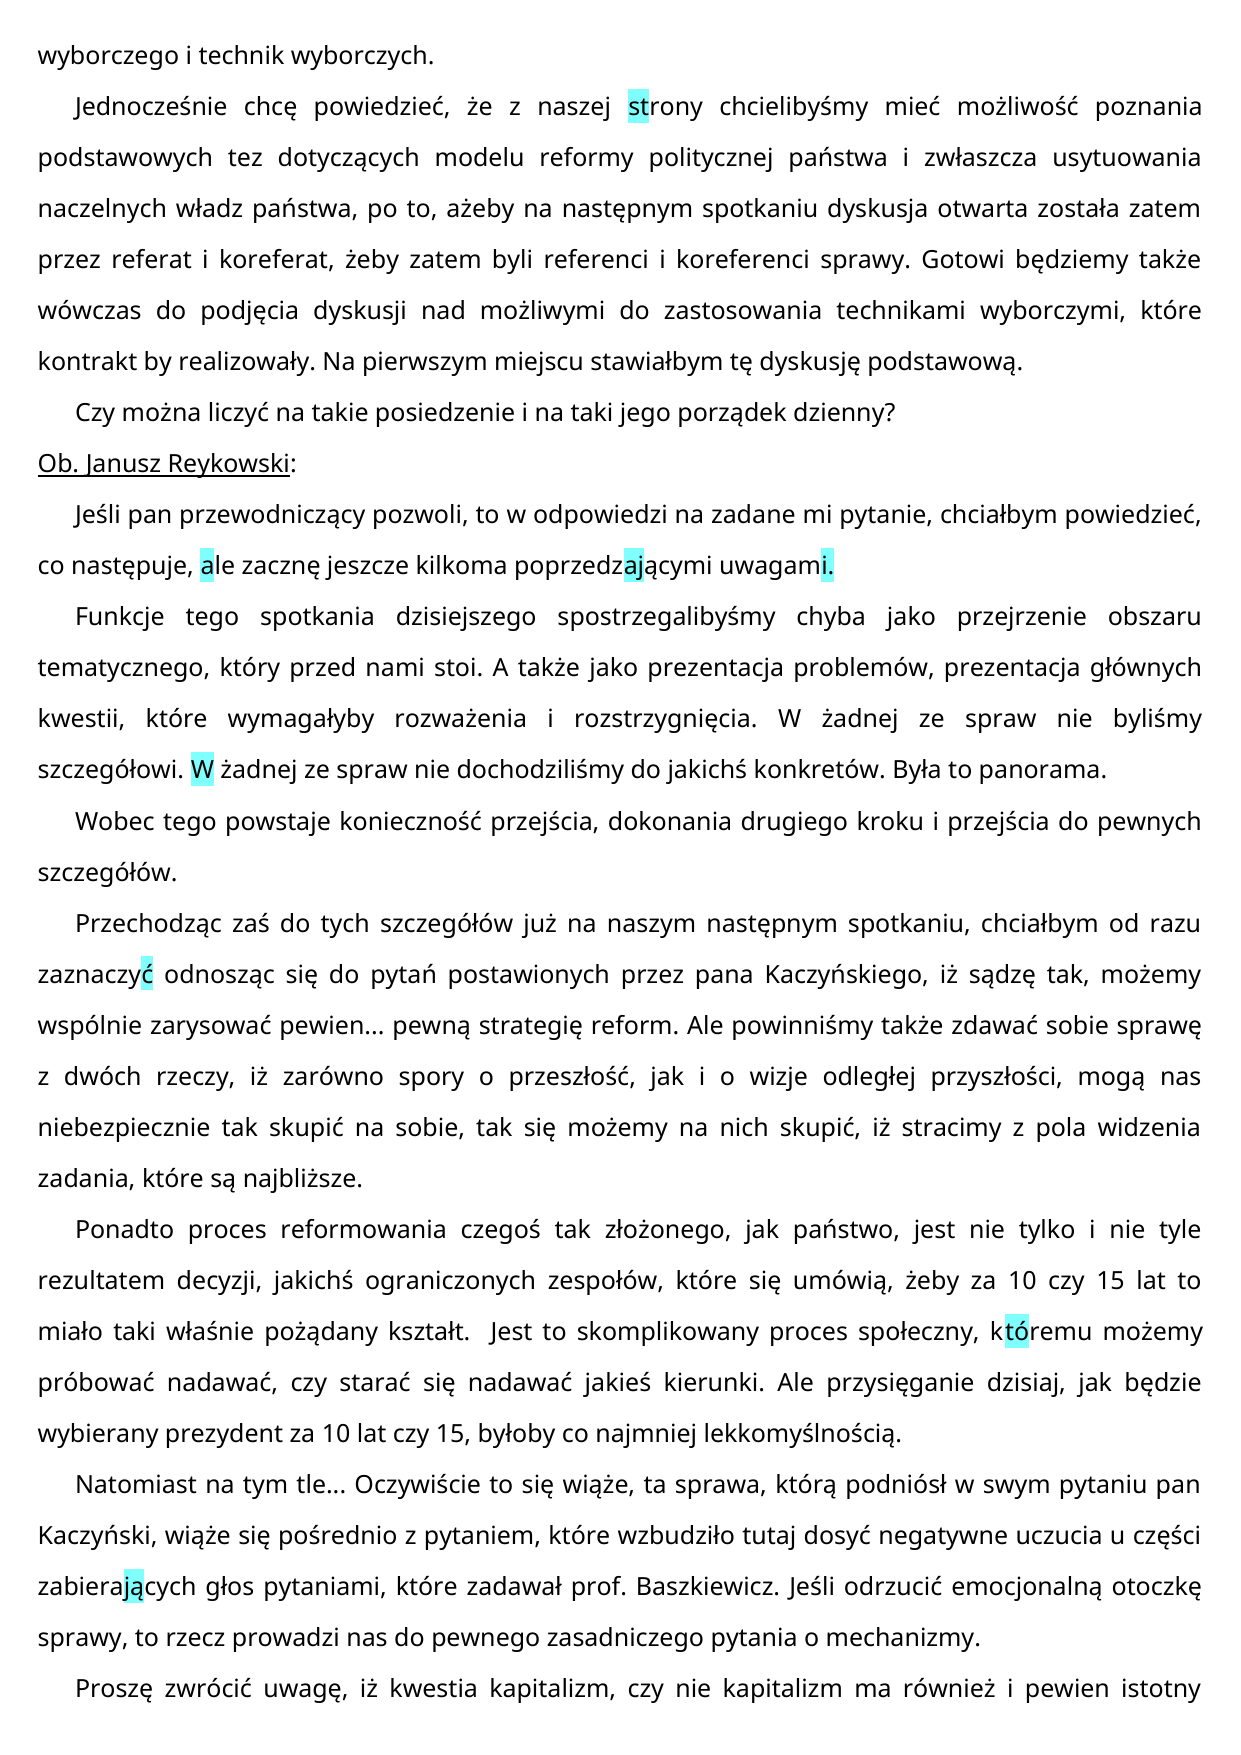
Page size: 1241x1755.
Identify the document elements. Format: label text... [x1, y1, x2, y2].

text Przechodząc zaś do tych szczegółów już na naszym następnym spotkaniu, chciałbym od razu zaznaczyć odnosząc się do pytań postawionych przez pana Kaczyńskiego, iż sądzę tak, możemy wspólnie zarysować pewien... pewną strategię reform. Ale powinniśmy także zdawać sobie sprawę z dwóch rzeczy, iż zarówno spory o przeszłość, jak i o wizje odległej przyszłości, mogą nas niebezpiecznie tak skupić na sobie, tak się możemy na nich skupić, iż stracimy z pola widzenia zadania, które są najbliższe. [37, 905, 1203, 1194]
text Jeśli pan przewodniczący pozwoli, to w odpowiedzi na zadane mi pytanie, chciałbym powiedzieć, co następuje, ale zacznę jeszcze kilkoma poprzedzającymi uwagami. [37, 497, 1203, 582]
text wyborczego i technik wyborczych. [37, 37, 1203, 72]
text Czy można liczyć na takie posiedzenie i na taki jego porządek dzienny? [37, 395, 1203, 429]
text Proszę zwrócić uwagę, iż kwestia kapitalizm, czy nie kapitalizm ma również i pewien istotny [37, 1671, 1203, 1705]
text Natomiast na tym tle... Oczywiście to się wiąże, ta sprawa, którą podniósł w swym pytaniu pan Kaczyński, wiąże się pośrednio z pytaniem, które wzbudziło tutaj dosyć negatywne uczucia u części zabierających głos pytaniami, które zadawał prof. Baszkiewicz. Jeśli odrzucić emocjonalną otoczkę sprawy, to rzecz prowadzi nas do pewnego zasadniczego pytania o mechanizmy. [37, 1467, 1203, 1654]
text Ponadto proces reformowania czegoś tak złożonego, jak państwo, jest nie tylko i nie tyle rezultatem decyzji, jakichś ograniczonych zespołów, które się umówią, żeby za 10 czy 15 lat to miało taki właśnie pożądany kształt. Jest to skomplikowany proces społeczny, któremu możemy próbować nadawać, czy starać się nadawać jakieś kierunki. Ale przysięganie dzisiaj, jak będzie wybierany prezydent za 10 lat czy 15, byłoby co najmniej lekkomyślnością. [37, 1211, 1203, 1450]
text Wobec tego powstaje konieczność przejścia, dokonania drugiego kroku i przejścia do pewnych szczegółów. [37, 803, 1203, 888]
text Ob. Janusz Reykowski: [37, 446, 1203, 480]
text Funkcje tego spotkania dzisiejszego spostrzegalibyśmy chyba jako przejrzenie obszaru tematycznego, który przed nami stoi. A także jako prezentacja problemów, prezentacja głównych kwestii, które wymagałyby rozważenia i rozstrzygnięcia. W żadnej ze spraw nie byliśmy szczegółowi. W żadnej ze spraw nie dochodziliśmy do jakichś konkretów. Była to panorama. [37, 599, 1203, 786]
text Jednocześnie chcę powiedzieć, że z naszej strony chcielibyśmy mieć możliwość poznania podstawowych tez dotyczących modelu reformy politycznej państwa i zwłaszcza usytuowania naczelnych władz państwa, po to, ażeby na następnym spotkaniu dyskusja otwarta została zatem przez referat i koreferat, żeby zatem byli referenci i koreferenci sprawy. Gotowi będziemy także wówczas do podjęcia dyskusji nad możliwymi do zastosowania technikami wyborczymi, które kontrakt by realizowały. Na pierwszym miejscu stawiałbym tę dyskusję podstawową. [37, 88, 1203, 378]
